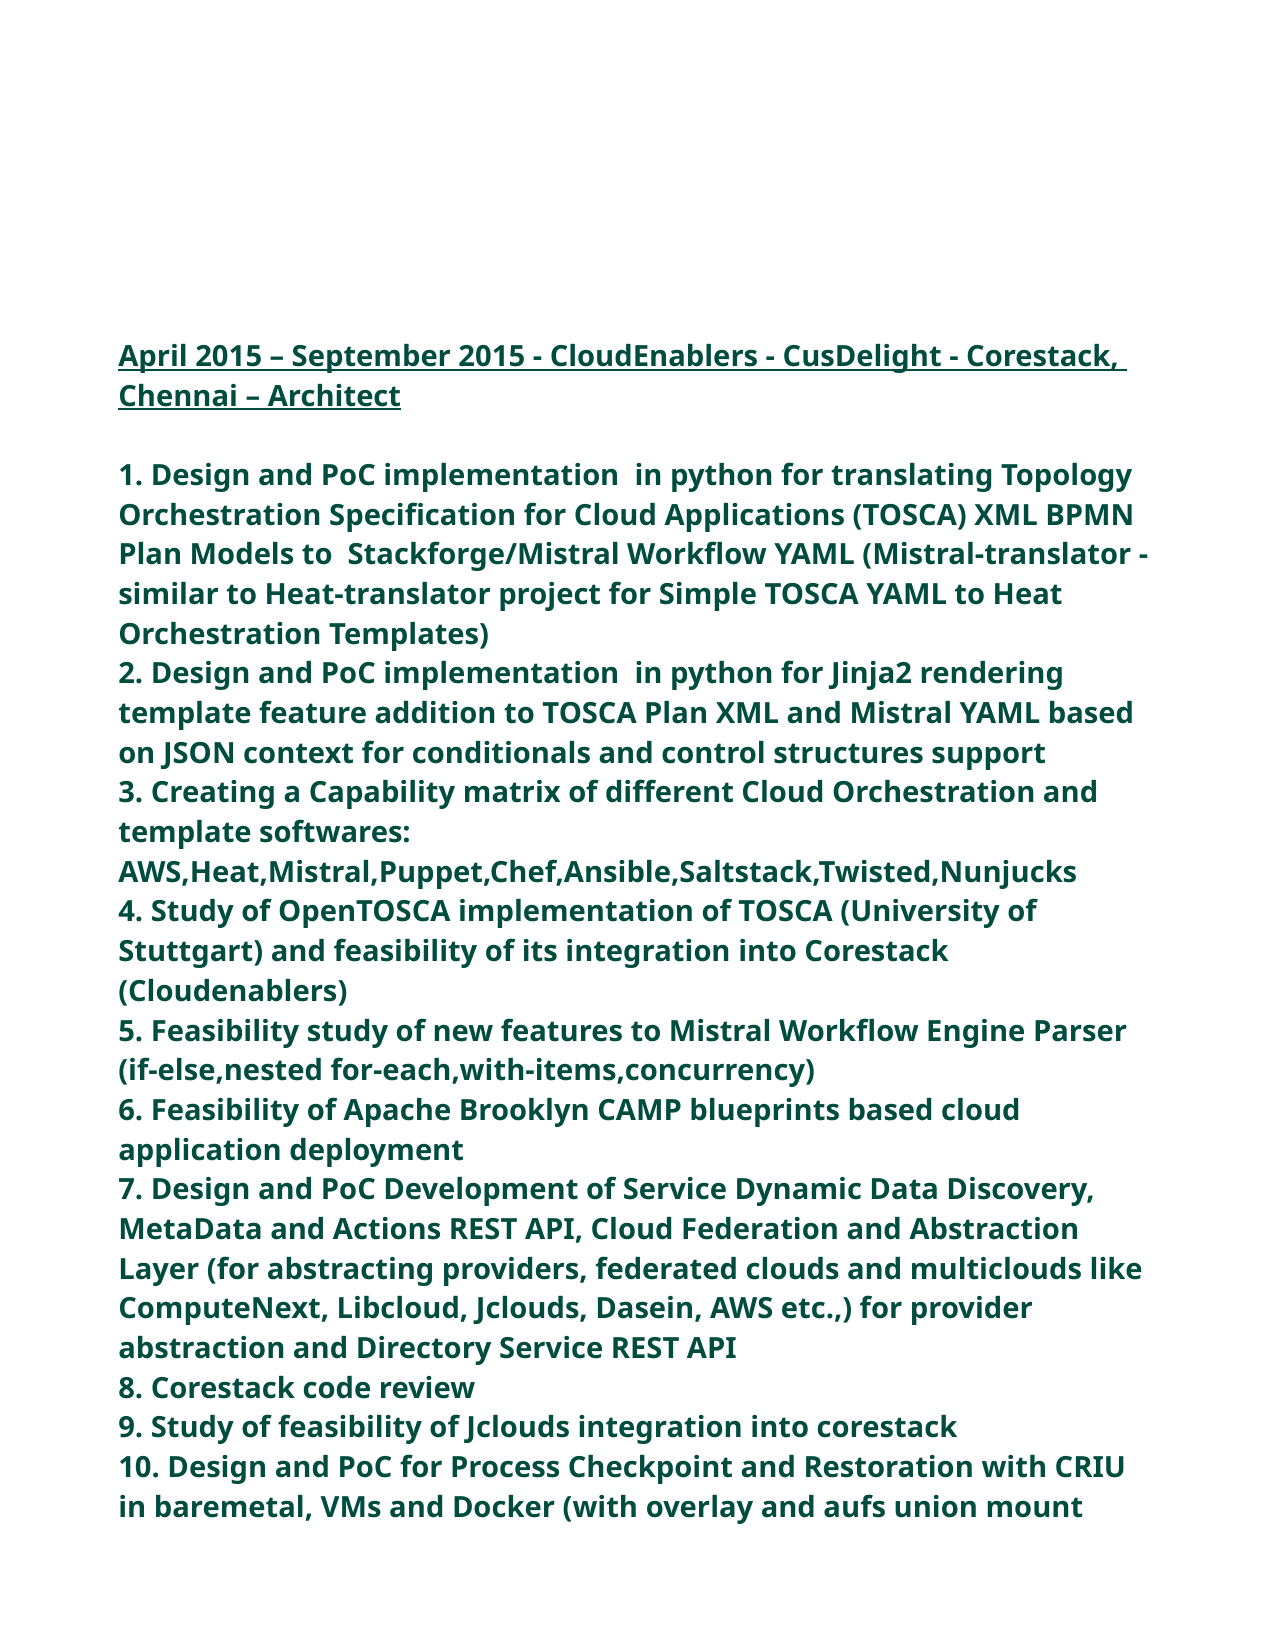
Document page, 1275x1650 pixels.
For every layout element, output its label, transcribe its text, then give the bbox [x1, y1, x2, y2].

text April 2015 – September 2015 - CloudEnablers - CusDelight - Corestack, Chennai – Architect [118, 335, 1157, 414]
text 5. Feasibility study of new features to Mistral Workflow Engine Parser (if-else,nested for-each,with-items,concurrency) [118, 1010, 1157, 1089]
text 8. Corestack code review [118, 1367, 1157, 1407]
text 4. Study of OpenTOSCA implementation of TOSCA (University of Stuttgart) and feasibility of its integration into Corestack (Cloudenablers) [118, 891, 1157, 1010]
text 9. Study of feasibility of Jclouds integration into corestack [118, 1407, 1157, 1446]
text 2. Design and PoC implementation in python for Jinja2 rendering template feature addition to TOSCA Plan XML and Mistral YAML based on JSON context for conditionals and control structures support [118, 653, 1157, 772]
text 6. Feasibility of Apache Brooklyn CAMP blueprints based cloud application deployment [118, 1089, 1157, 1168]
text 10. Design and PoC for Process Checkpoint and Restoration with CRIU in baremetal, VMs and Docker (with overlay and aufs union mount [118, 1446, 1157, 1526]
text 3. Creating a Capability matrix of different Cloud Orchestration and template softwares: AWS,Heat,Mistral,Puppet,Chef,Ansible,Saltstack,Twisted,Nunjucks [118, 772, 1157, 891]
text 1. Design and PoC implementation in python for translating Topology Orchestration Specification for Cloud Applications (TOSCA) XML BPMN Plan Models to Stackforge/Mistral Workflow YAML (Mistral-translator - similar to Heat-translator project for Simple TOSCA YAML to Heat Orchestration Templates) [118, 454, 1157, 653]
text 7. Design and PoC Development of Service Dynamic Data Discovery, MetaData and Actions REST API, Cloud Federation and Abstraction Layer (for abstracting providers, federated clouds and multiclouds like ComputeNext, Libcloud, Jclouds, Dasein, AWS etc.,) for provider abstraction and Directory Service REST API [118, 1168, 1157, 1367]
